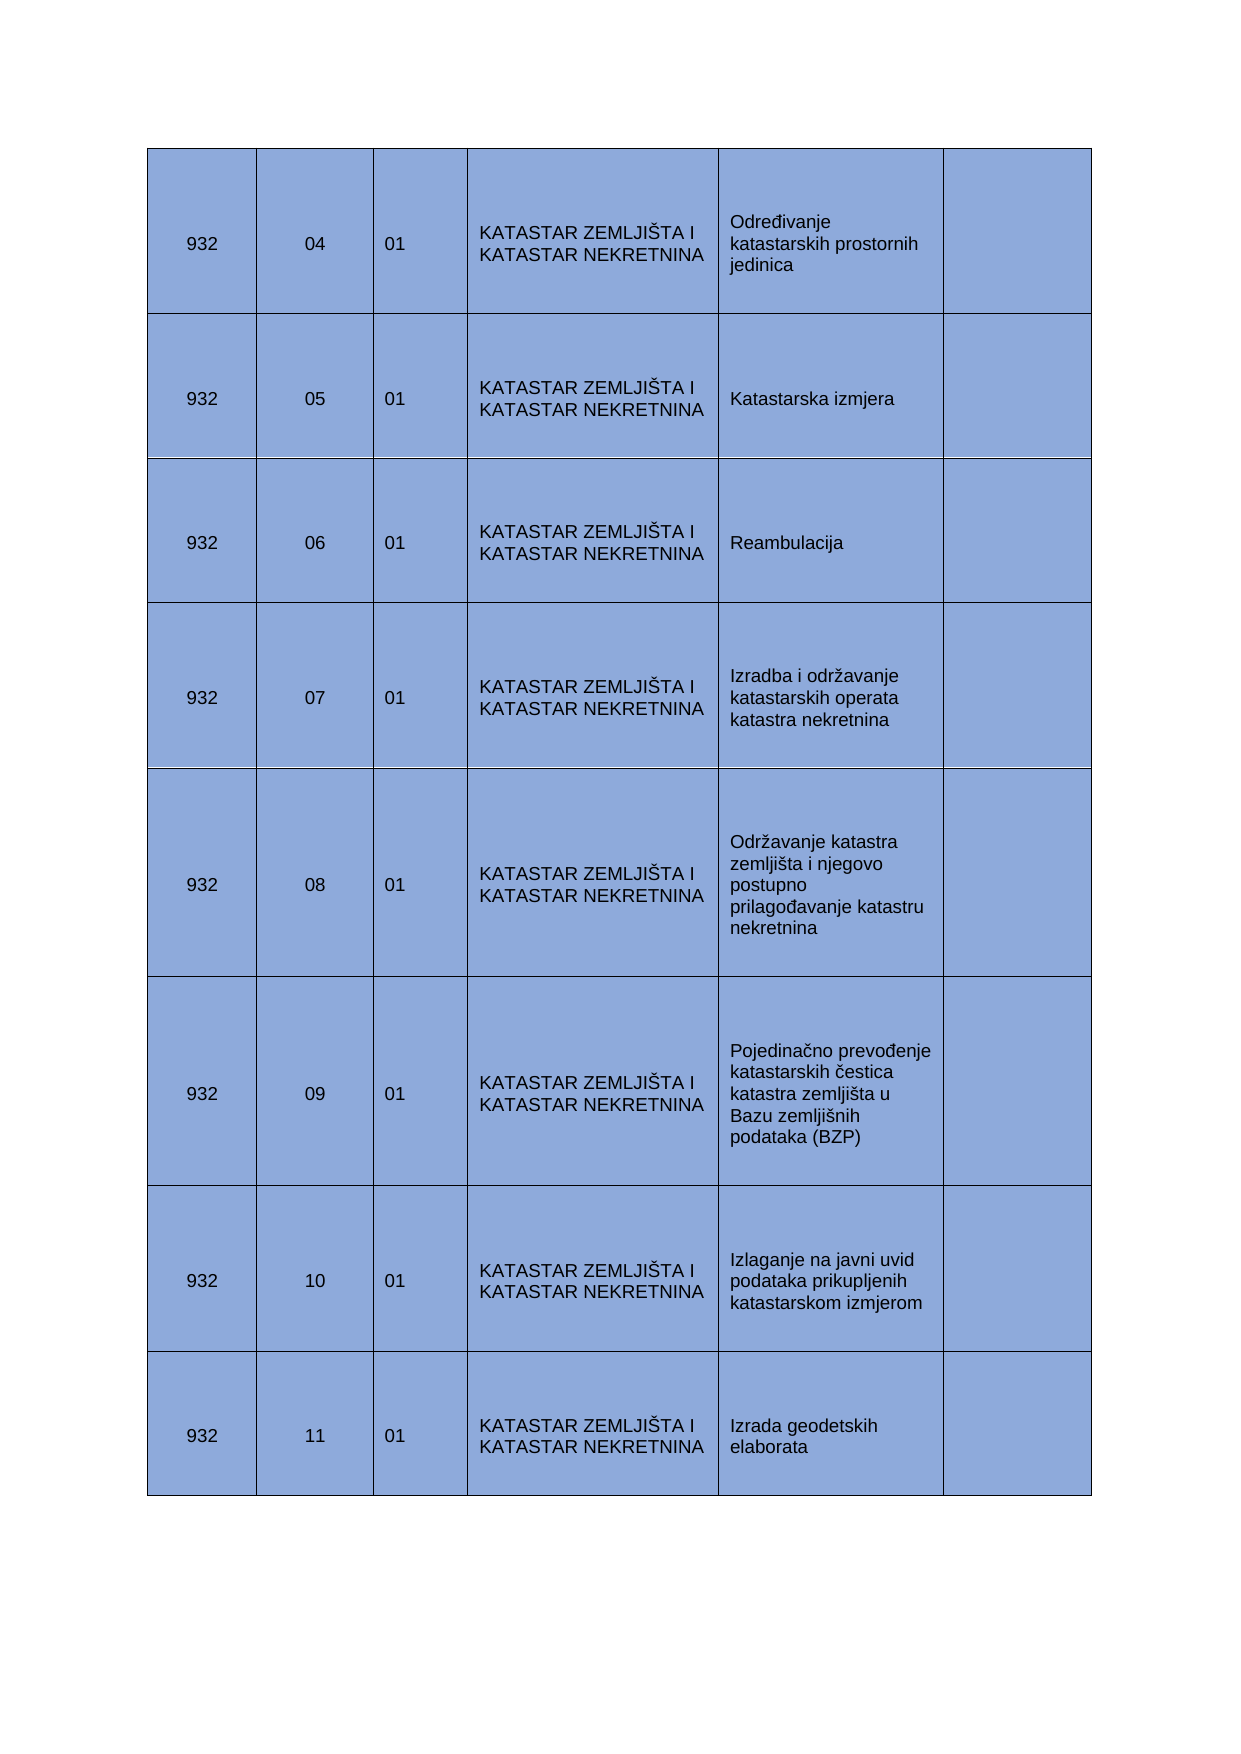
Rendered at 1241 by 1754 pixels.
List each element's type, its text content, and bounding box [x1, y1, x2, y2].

table_cell Pojedinačno prevođenje katastarskih čestica katastra zemljišta u Bazu zemljišnih podataka (BZP) [719, 977, 943, 1185]
table_cell Reambulacija [719, 459, 943, 602]
table_cell Održavanje katastra zemljišta i njegovo postupno prilagođavanje katastru nekretnina [719, 769, 943, 976]
table_cell 01 [374, 314, 467, 457]
table_cell 01 [374, 603, 467, 767]
table_cell [944, 149, 1091, 313]
table_cell Određivanje katastarskih prostornih jedinica [719, 149, 943, 313]
table_cell 04 [257, 149, 373, 313]
table_cell Katastarska izmjera [719, 314, 943, 457]
table_cell [944, 977, 1091, 1185]
table_cell KATASTAR ZEMLJIŠTA I KATASTAR NEKRETNINA [468, 769, 718, 976]
table_cell KATASTAR ZEMLJIŠTA I KATASTAR NEKRETNINA [468, 1352, 718, 1495]
table_cell [944, 1352, 1091, 1495]
table_cell 06 [257, 459, 373, 602]
table_cell KATASTAR ZEMLJIŠTA I KATASTAR NEKRETNINA [468, 977, 718, 1185]
table_cell 01 [374, 459, 467, 602]
table_cell 932 [148, 1352, 256, 1495]
table_cell KATASTAR ZEMLJIŠTA I KATASTAR NEKRETNINA [468, 149, 718, 313]
table_cell 932 [148, 149, 256, 313]
table_cell 932 [148, 314, 256, 457]
table_cell KATASTAR ZEMLJIŠTA I KATASTAR NEKRETNINA [468, 1186, 718, 1351]
table_cell 09 [257, 977, 373, 1185]
table_cell 07 [257, 603, 373, 767]
table_cell [944, 314, 1091, 457]
table_cell Izrada geodetskih elaborata [719, 1352, 943, 1495]
table_cell [944, 459, 1091, 602]
table_cell Izlaganje na javni uvid podataka prikupljenih katastarskom izmjerom [719, 1186, 943, 1351]
table_cell [944, 769, 1091, 976]
table_cell KATASTAR ZEMLJIŠTA I KATASTAR NEKRETNINA [468, 459, 718, 602]
table_cell [944, 603, 1091, 767]
table_cell [944, 1186, 1091, 1351]
table_cell 11 [257, 1352, 373, 1495]
table_cell KATASTAR ZEMLJIŠTA I KATASTAR NEKRETNINA [468, 603, 718, 767]
table_cell 932 [148, 1186, 256, 1351]
table_cell KATASTAR ZEMLJIŠTA I KATASTAR NEKRETNINA [468, 314, 718, 457]
table_cell Izradba i održavanje katastarskih operata katastra nekretnina [719, 603, 943, 767]
table_cell 932 [148, 977, 256, 1185]
table_cell 01 [374, 149, 467, 313]
table_cell 932 [148, 769, 256, 976]
table_cell 01 [374, 769, 467, 976]
table_cell 10 [257, 1186, 373, 1351]
table_cell 05 [257, 314, 373, 457]
table_cell 932 [148, 459, 256, 602]
table_cell 08 [257, 769, 373, 976]
table_cell 932 [148, 603, 256, 767]
table_cell 01 [374, 977, 467, 1185]
table_cell 01 [374, 1352, 467, 1495]
table_cell 01 [374, 1186, 467, 1351]
